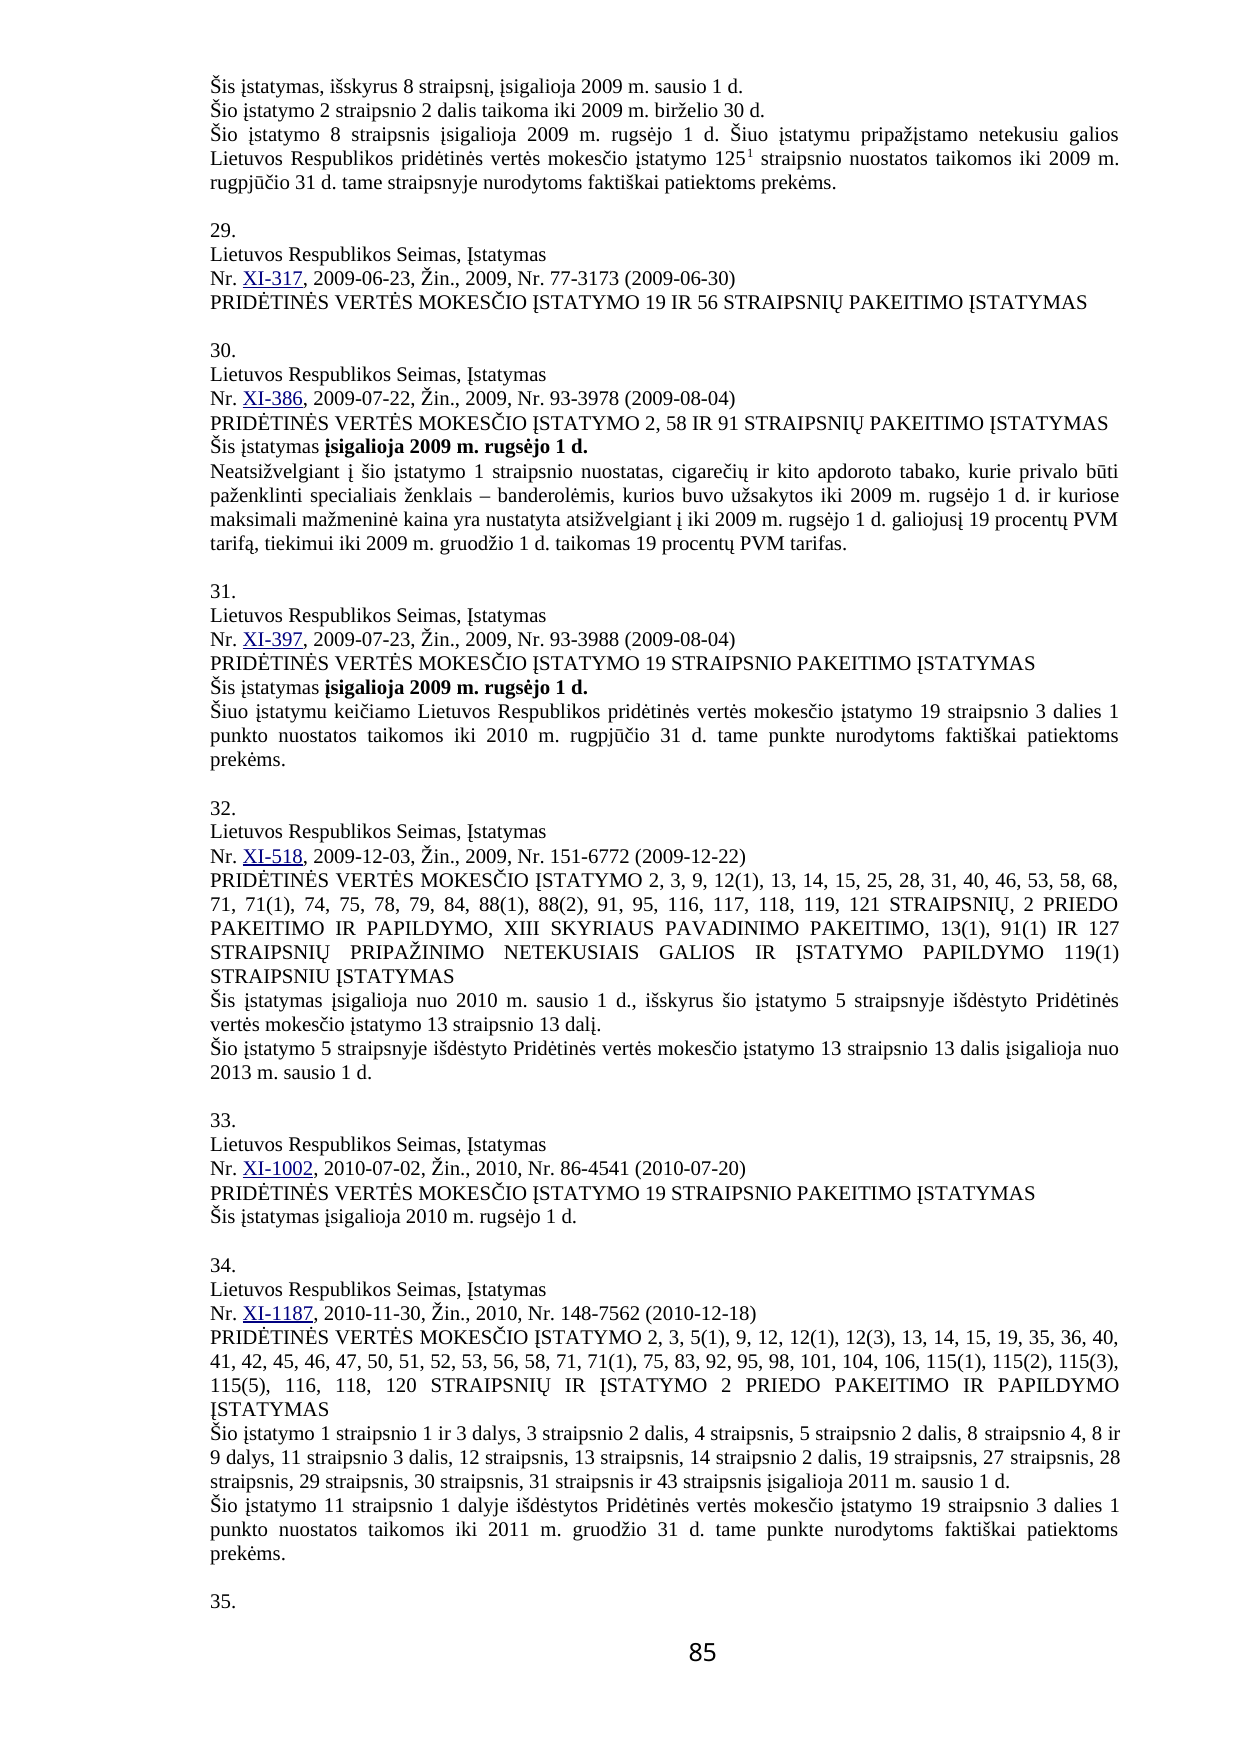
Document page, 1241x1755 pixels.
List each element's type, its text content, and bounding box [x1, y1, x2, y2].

text Lietuvos Respublikos Seimas, Įstatymas [210, 1277, 1120, 1301]
text Lietuvos Respublikos Seimas, Įstatymas [210, 819, 1120, 843]
text 30. [210, 338, 1120, 362]
text 31. [210, 579, 1120, 603]
text Nr. XI-518, 2009-12-03, Žin., 2009, Nr. 151-6772 (2009-12-22) [210, 843, 1120, 868]
text Šio įstatymo 1 straipsnio 1 ir 3 dalys, 3 straipsnio 2 dalis, 4 straipsnis, 5 straipsnio 2 dalis, 8 straipsnio 4, 8 ir 9 dalys, 11 straipsnio 3 dalis, 12 straipsnis, 13 straipsnis, 14 straipsnio 2 dalis, 19 straipsnis, 27 straipsnis, 28 straipsnis, 29 straipsnis, 30 straipsnis, 31 straipsnis ir 43 straipsnis įsigalioja 2011 m. sausio 1 d. [210, 1421, 1120, 1493]
text Šis įstatymas įsigalioja nuo 2010 m. sausio 1 d., išskyrus šio įstatymo 5 straipsnyje išdėstyto Pridėtinės vertės mokesčio įstatymo 13 straipsnio 13 dalį. [210, 988, 1120, 1036]
text Šio įstatymo 8 straipsnis įsigalioja 2009 m. rugsėjo 1 d. Šiuo įstatymu pripažįstamo netekusiu galios Lietuvos Respublikos pridėtinės vertės mokesčio įstatymo 1251 straipsnio nuostatos taikomos iki 2009 m. rugpjūčio 31 d. tame straipsnyje nurodytoms faktiškai patiektoms prekėms. [210, 122, 1120, 194]
text Šio įstatymo 2 straipsnio 2 dalis taikoma iki 2009 m. birželio 30 d. [210, 98, 1120, 122]
text Šio įstatymo 5 straipsnyje išdėstyto Pridėtinės vertės mokesčio įstatymo 13 straipsnio 13 dalis įsigalioja nuo 2013 m. sausio 1 d. [210, 1036, 1120, 1084]
text Šio įstatymo 11 straipsnio 1 dalyje išdėstytos Pridėtinės vertės mokesčio įstatymo 19 straipsnio 3 dalies 1 punkto nuostatos taikomos iki 2011 m. gruodžio 31 d. tame punkte nurodytoms faktiškai patiektoms prekėms. [210, 1493, 1120, 1565]
text 32. [210, 795, 1120, 819]
text Lietuvos Respublikos Seimas, Įstatymas [210, 242, 1120, 266]
text Šiuo įstatymu keičiamo Lietuvos Respublikos pridėtinės vertės mokesčio įstatymo 19 straipsnio 3 dalies 1 punkto nuostatos taikomos iki 2010 m. rugpjūčio 31 d. tame punkte nurodytoms faktiškai patiektoms prekėms. [210, 699, 1120, 771]
text PRIDĖTINĖS VERTĖS MOKESČIO ĮSTATYMO 2, 3, 5(1), 9, 12, 12(1), 12(3), 13, 14, 15, 19, 35, 36, 40, 41, 42, 45, 46, 47, 50, 51, 52, 53, 56, 58, 71, 71(1), 75, 83, 92, 95, 98, 101, 104, 106, 115(1), 115(2), 115(3), 115(5), 116, 118, 120 STRAIPSNIŲ IR ĮSTATYMO 2 PRIEDO PAKEITIMO IR PAPILDYMO ĮSTATYMAS [210, 1325, 1120, 1421]
text 29. [210, 218, 1120, 242]
text Neatsižvelgiant į šio įstatymo 1 straipsnio nuostatas, cigarečių ir kito apdoroto tabako, kurie privalo būti paženklinti specialiais ženklais – banderolėmis, kurios buvo užsakytos iki 2009 m. rugsėjo 1 d. ir kuriose maksimali mažmeninė kaina yra nustatyta atsižvelgiant į iki 2009 m. rugsėjo 1 d. galiojusį 19 procentų PVM tarifą, tiekimui iki 2009 m. gruodžio 1 d. taikomas 19 procentų PVM tarifas. [210, 458, 1120, 555]
text Nr. XI-397, 2009-07-23, Žin., 2009, Nr. 93-3988 (2009-08-04) [210, 627, 1120, 651]
text Šis įstatymas, išskyrus 8 straipsnį, įsigalioja 2009 m. sausio 1 d. [210, 73, 1120, 98]
text Šis įstatymas įsigalioja 2009 m. rugsėjo 1 d. [210, 675, 1120, 699]
text Nr. XI-1002, 2010-07-02, Žin., 2010, Nr. 86-4541 (2010-07-20) [210, 1156, 1120, 1180]
text Nr. XI-386, 2009-07-22, Žin., 2009, Nr. 93-3978 (2009-08-04) [210, 386, 1120, 410]
text PRIDĖTINĖS VERTĖS MOKESČIO ĮSTATYMO 2, 58 IR 91 STRAIPSNIŲ PAKEITIMO ĮSTATYMAS [210, 410, 1120, 434]
text Šis įstatymas įsigalioja 2009 m. rugsėjo 1 d. [210, 434, 1120, 458]
text 35. [210, 1589, 1120, 1613]
text PRIDĖTINĖS VERTĖS MOKESČIO ĮSTATYMO 2, 3, 9, 12(1), 13, 14, 15, 25, 28, 31, 40, 46, 53, 58, 68, 71, 71(1), 74, 75, 78, 79, 84, 88(1), 88(2), 91, 95, 116, 117, 118, 119, 121 STRAIPSNIŲ, 2 PRIEDO PAKEITIMO IR PAPILDYMO, XIII SKYRIAUS PAVADINIMO PAKEITIMO, 13(1), 91(1) IR 127 STRAIPSNIŲ PRIPAŽINIMO NETEKUSIAIS GALIOS IR ĮSTATYMO PAPILDYMO 119(1) STRAIPSNIU ĮSTATYMAS [210, 868, 1120, 988]
text 33. [210, 1108, 1120, 1132]
text Nr. XI-1187, 2010-11-30, Žin., 2010, Nr. 148-7562 (2010-12-18) [210, 1301, 1120, 1325]
text PRIDĖTINĖS VERTĖS MOKESČIO ĮSTATYMO 19 IR 56 STRAIPSNIŲ PAKEITIMO ĮSTATYMAS [210, 290, 1120, 314]
text PRIDĖTINĖS VERTĖS MOKESČIO ĮSTATYMO 19 STRAIPSNIO PAKEITIMO ĮSTATYMAS [210, 651, 1120, 675]
text Lietuvos Respublikos Seimas, Įstatymas [210, 603, 1120, 627]
text Šis įstatymas įsigalioja 2010 m. rugsėjo 1 d. [210, 1204, 1120, 1228]
text Lietuvos Respublikos Seimas, Įstatymas [210, 362, 1120, 386]
text 34. [210, 1253, 1120, 1277]
text Lietuvos Respublikos Seimas, Įstatymas [210, 1132, 1120, 1156]
text PRIDĖTINĖS VERTĖS MOKESČIO ĮSTATYMO 19 STRAIPSNIO PAKEITIMO ĮSTATYMAS [210, 1180, 1120, 1204]
text Nr. XI-317, 2009-06-23, Žin., 2009, Nr. 77-3173 (2009-06-30) [210, 266, 1120, 290]
